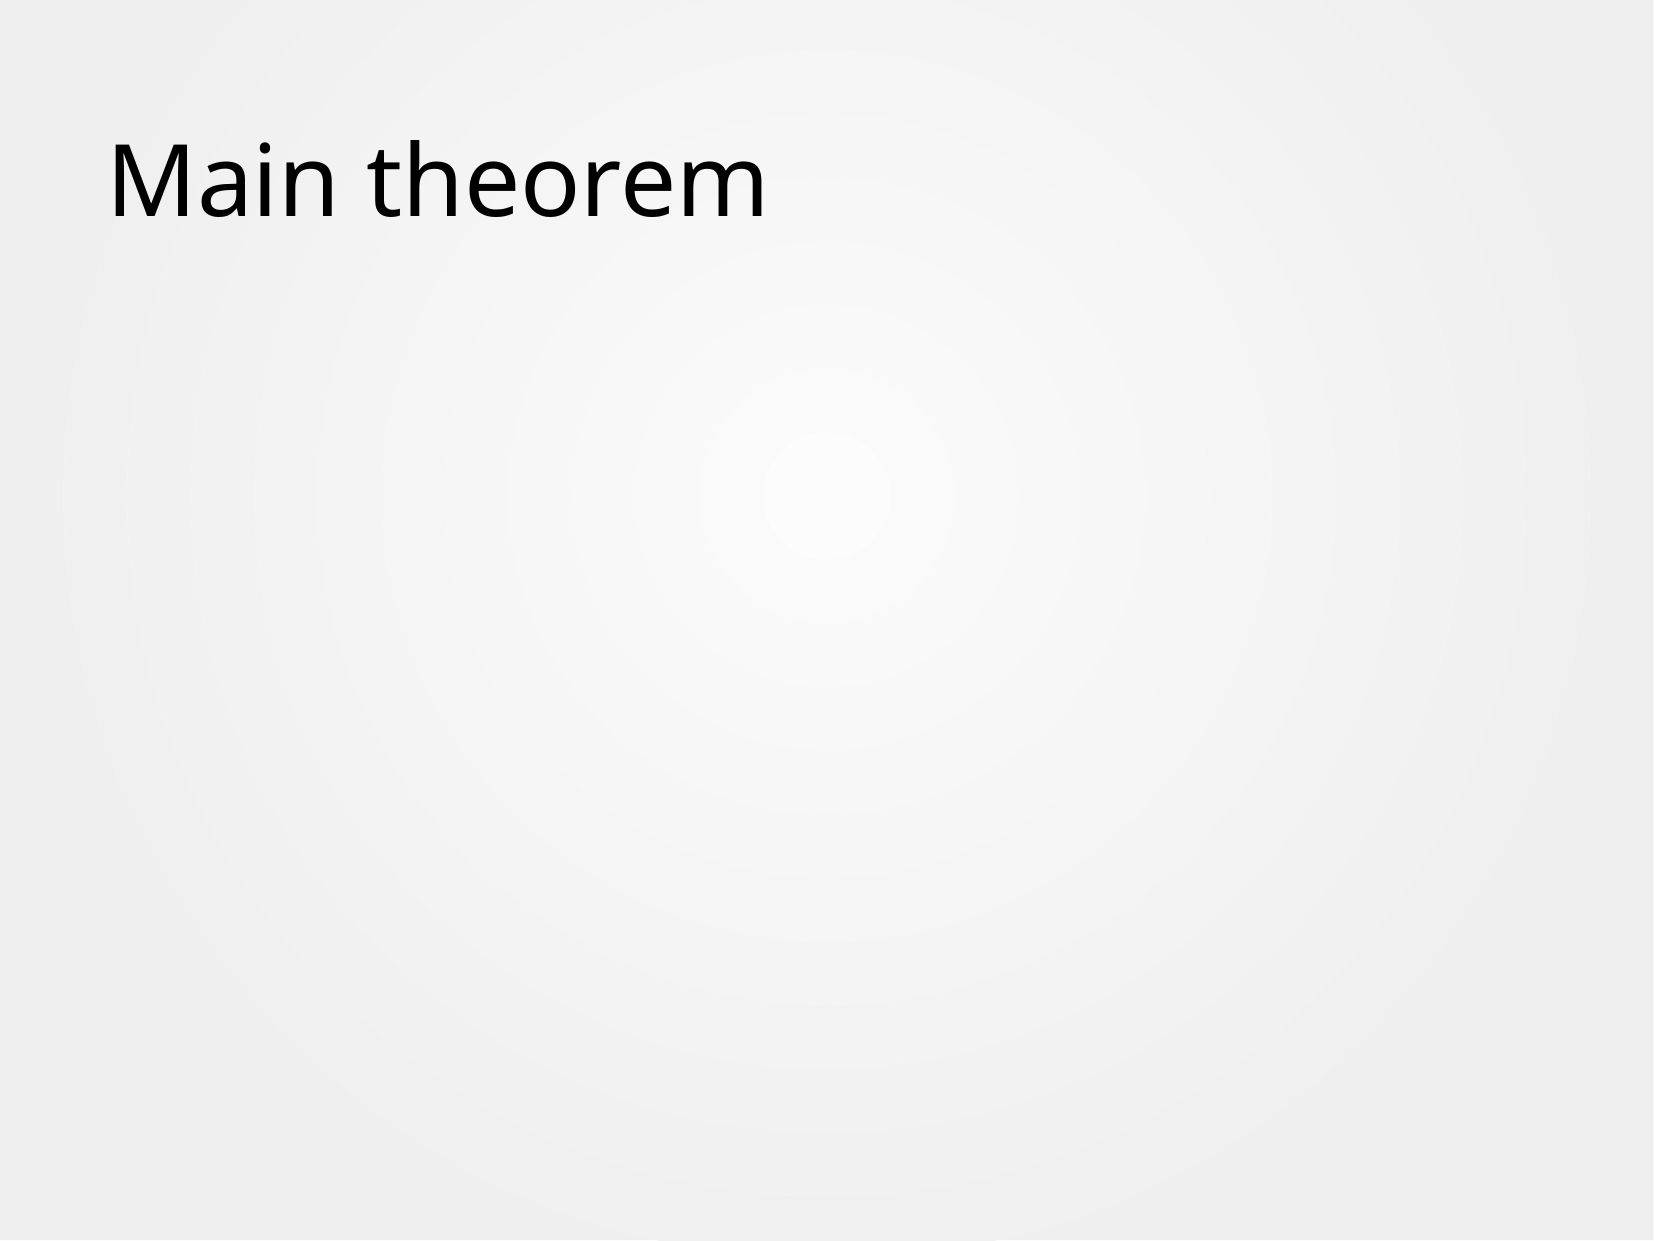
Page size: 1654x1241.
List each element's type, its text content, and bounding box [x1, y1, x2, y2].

title Main theorem [106, 124, 1586, 246]
